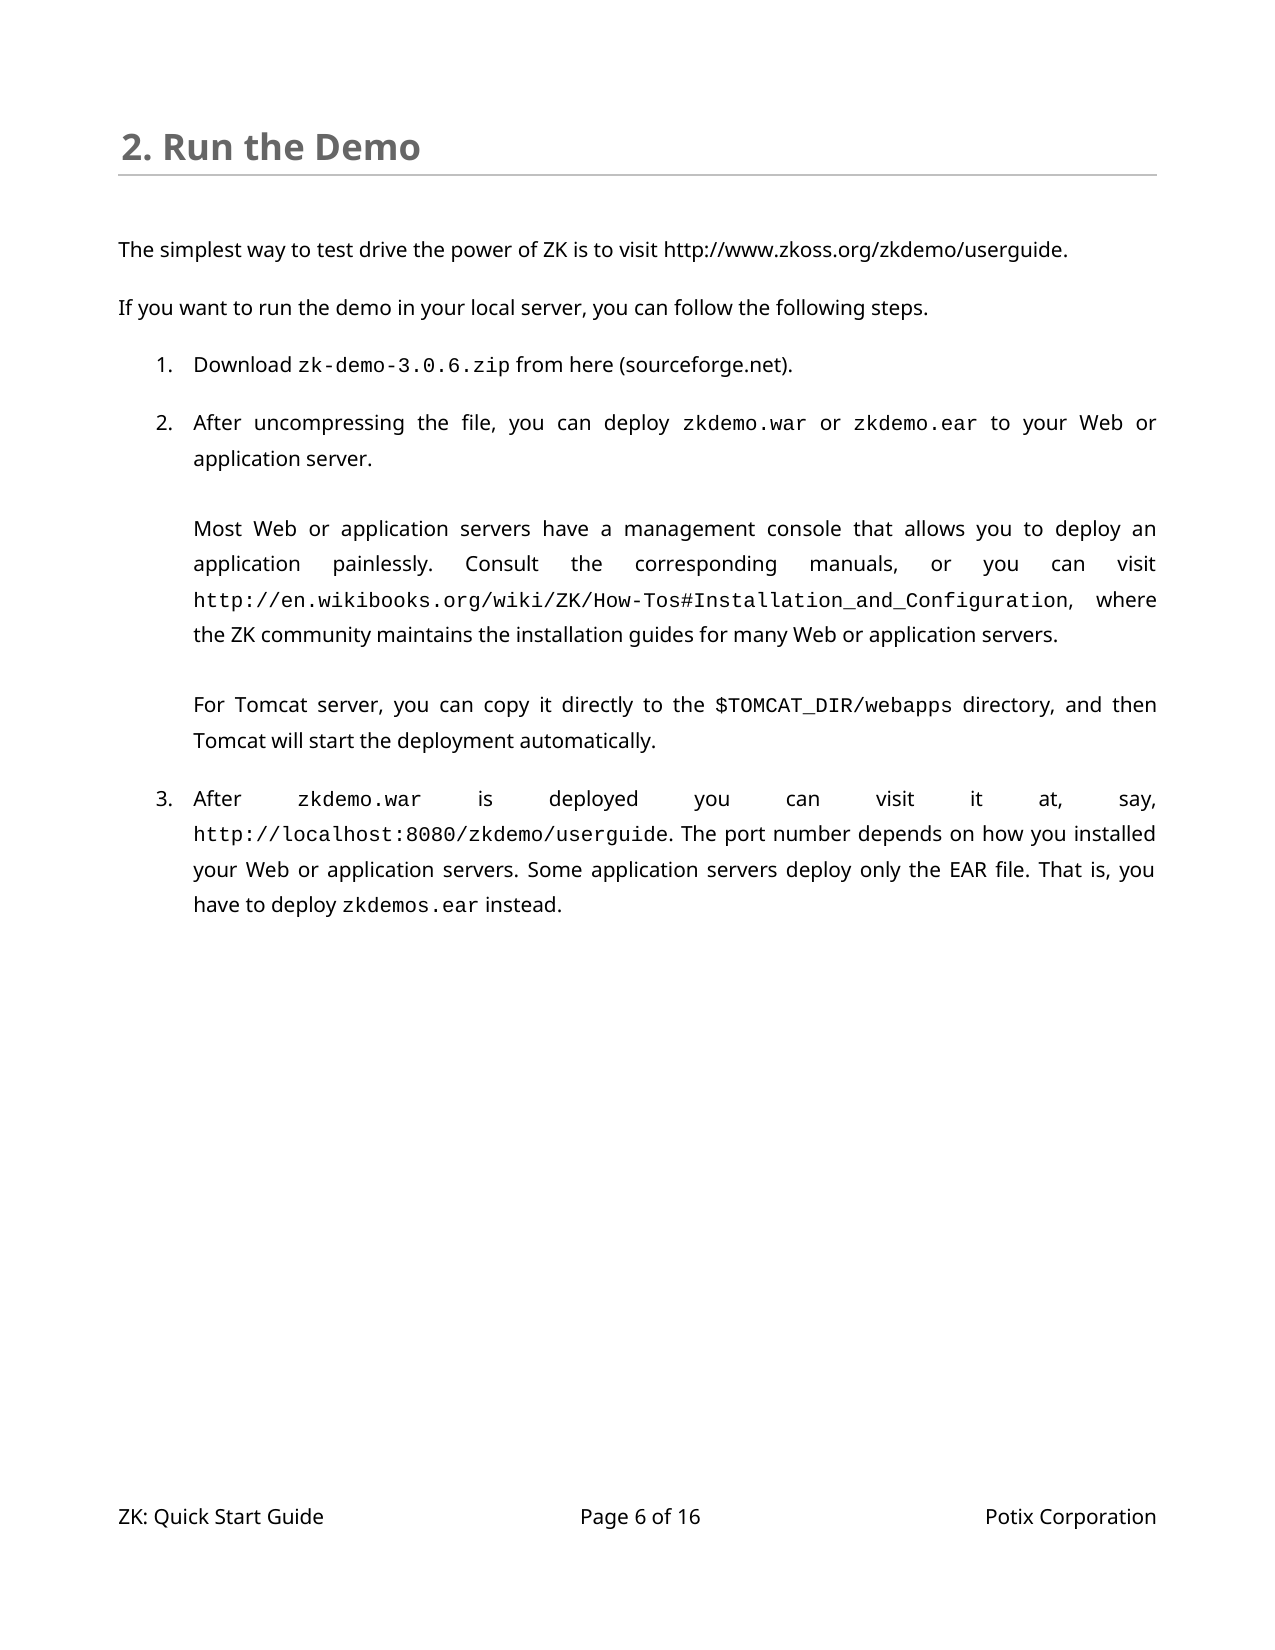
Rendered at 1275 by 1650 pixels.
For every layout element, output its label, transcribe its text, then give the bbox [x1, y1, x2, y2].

list Download zk-demo-3.0.6.zip from here (sourceforge.net). [156, 350, 1157, 379]
text The simplest way to test drive the power of ZK is to visit http://www.zkoss.org/zkdemo/userguide. [118, 235, 1157, 263]
subtitle 2. Run the Demo [118, 118, 1157, 174]
list After uncompressing the file, you can deploy zkdemo.war or zkdemo.ear to your Web or application server. Most Web or application servers have a management console that allows you to deploy an application painlessly. Consult the corresponding manuals, or you can visit http://en.wikibooks.org/wiki/ZK/How-Tos#Installation_and_Configuration, where the ZK community maintains the installation guides for many Web or application servers. For Tomcat server, you can copy it directly to the $TOMCAT_DIR/webapps directory, and then Tomcat will start the deployment automatically. [156, 408, 1157, 754]
text If you want to run the demo in your local server, you can follow the following steps. [118, 293, 1157, 321]
list After zkdemo.war is deployed you can visit it at, say, http://localhost:8080/zkdemo/userguide. The port number depends on how you installed your Web or application servers. Some application servers deploy only the EAR file. That is, you have to deploy zkdemos.ear instead. [156, 784, 1157, 919]
